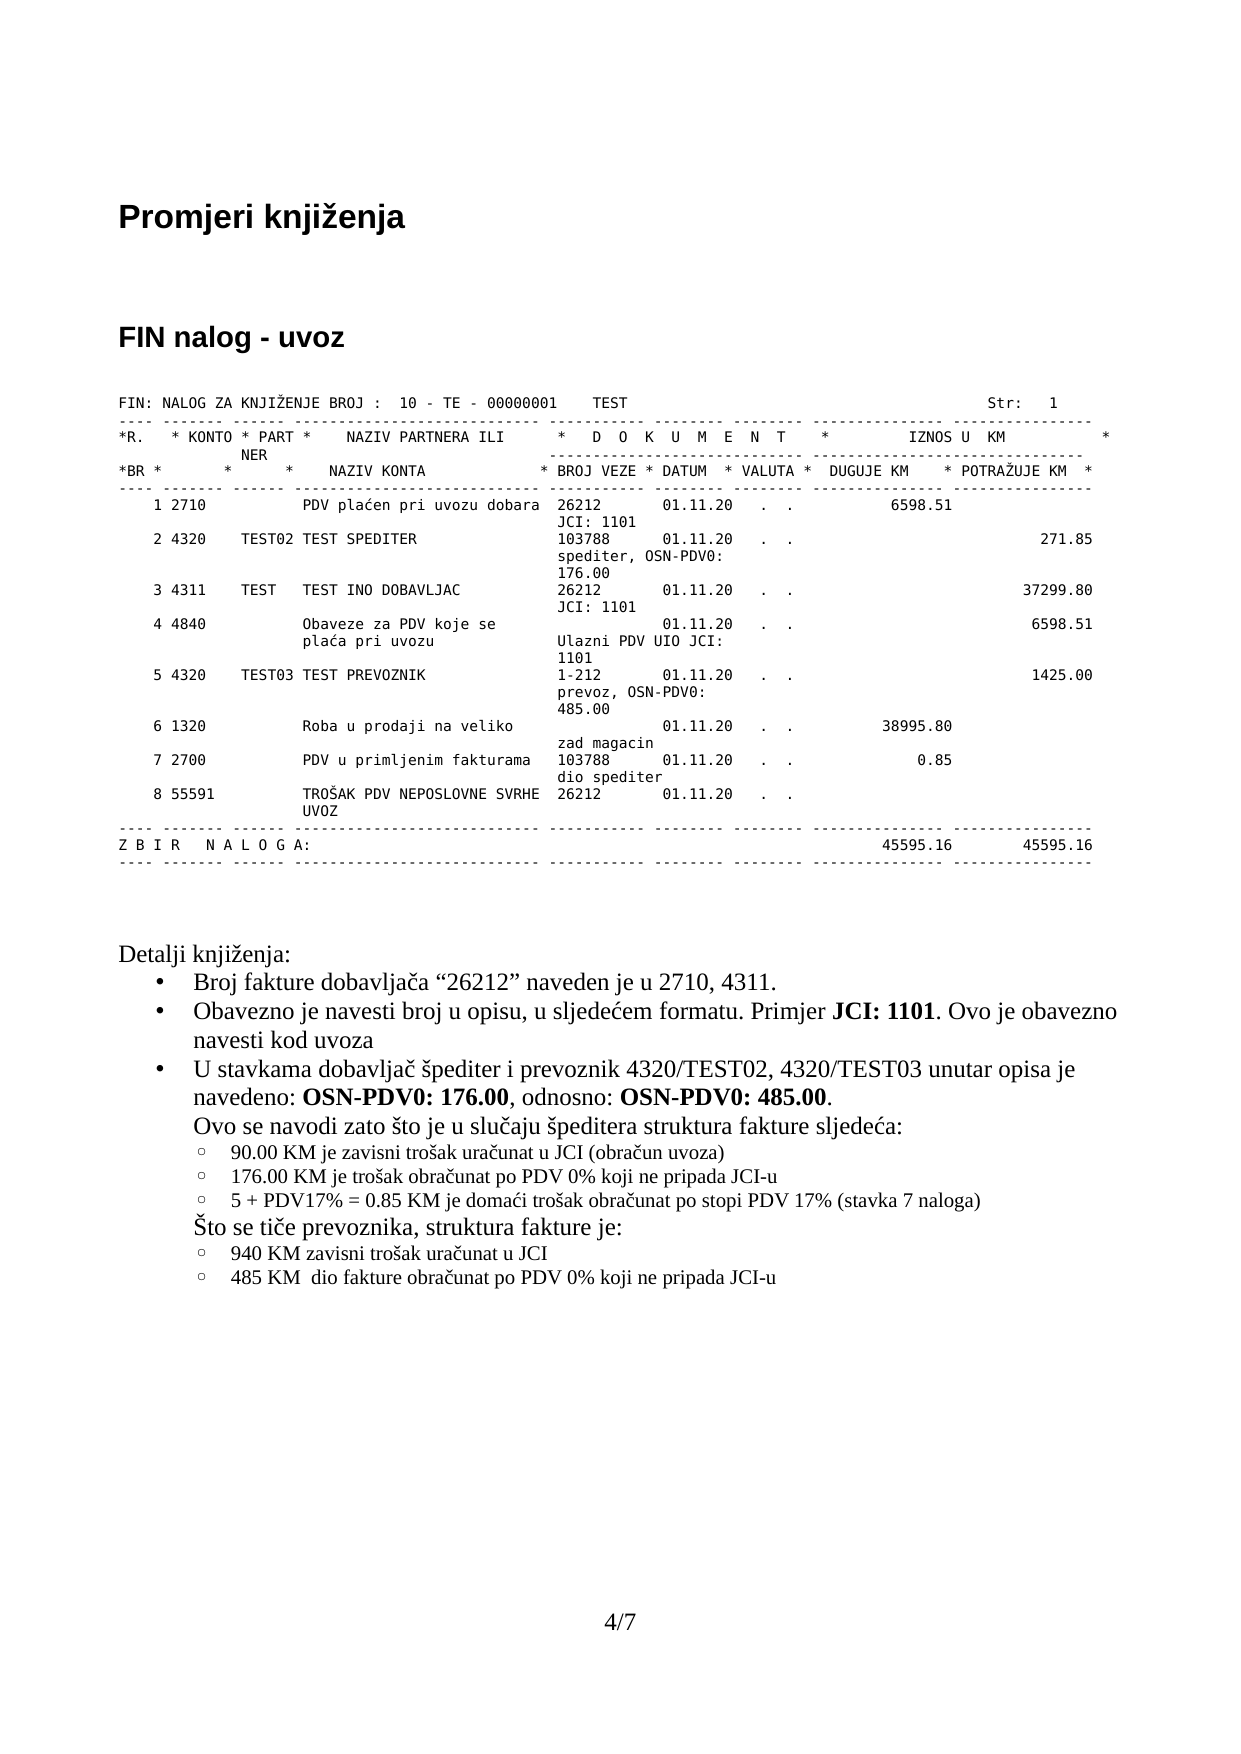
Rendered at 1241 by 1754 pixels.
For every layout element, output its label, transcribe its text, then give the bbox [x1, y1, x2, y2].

text 5 4320 TEST03 TEST PREVOZNIK 1-212 01.11.20 . . 1425.00 [118, 667, 1122, 684]
list 176.00 KM je trošak obračunat po PDV 0% koji ne pripada JCI-u [193, 1164, 1122, 1188]
text UVOZ [118, 803, 1122, 820]
text 485.00 [118, 701, 1122, 718]
list Što se tiče prevoznika, struktura fakture je: [156, 1212, 1122, 1241]
text 3 4311 TEST TEST INO DOBAVLJAC 26212 01.11.20 . . 37299.80 [118, 582, 1122, 599]
text 7 2700 PDV u primljenim fakturama 103788 01.11.20 . . 0.85 [118, 752, 1122, 769]
text 1101 [118, 650, 1122, 667]
list Broj fakture dobavljača “26212” naveden je u 2710, 4311. [156, 967, 1122, 996]
text ---- ------- ------ ---------------------------- ----------- -------- -------- --------------- ---------------- [118, 820, 1122, 837]
list U stavkama dobavljač špediter i prevoznik 4320/TEST02, 4320/TEST03 unutar opisa je navedeno: OSN-PDV0: 176.00, odnosno: OSN-PDV0: 485.00. Ovo se navodi zato što je u slučaju špeditera struktura fakture sljedeća: [156, 1054, 1122, 1140]
text JCI: 1101 [118, 599, 1122, 616]
text 176.00 [118, 565, 1122, 582]
text NER ----------------------------- ------------------------------- [118, 446, 1122, 463]
text 8 55591 TROŠAK PDV NEPOSLOVNE SVRHE 26212 01.11.20 . . [118, 786, 1122, 803]
text *R. * KONTO * PART * NAZIV PARTNERA ILI * D O K U M E N T * IZNOS U KM * [118, 429, 1122, 446]
text FIN: NALOG ZA KNJIŽENJE BROJ : 10 - TE - 00000001 TEST Str: 1 [118, 395, 1122, 412]
text *BR * * * NAZIV KONTA * BROJ VEZE * DATUM * VALUTA * DUGUJE KM * POTRAŽUJE KM * [118, 463, 1122, 480]
list Obavezno je navesti broj u opisu, u sljedećem formatu. Primjer JCI: 1101. Ovo je obavezno navesti kod uvoza [156, 996, 1122, 1054]
text JCI: 1101 [118, 514, 1122, 531]
text prevoz, OSN-PDV0: [118, 684, 1122, 701]
text 6 1320 Roba u prodaji na veliko 01.11.20 . . 38995.80 [118, 718, 1122, 735]
list 485 KM dio fakture obračunat po PDV 0% koji ne pripada JCI-u [193, 1265, 1122, 1289]
subtitle Promjeri knjiženja [118, 197, 1122, 236]
text 4 4840 Obaveze za PDV koje se 01.11.20 . . 6598.51 [118, 616, 1122, 633]
subtitle FIN nalog - uvoz [118, 320, 1122, 354]
list 940 KM zavisni trošak uračunat u JCI [193, 1241, 1122, 1265]
list 90.00 KM je zavisni trošak uračunat u JCI (obračun uvoza) [193, 1140, 1122, 1164]
text plaća pri uvozu Ulazni PDV UIO JCI: [118, 633, 1122, 650]
text zad magacin [118, 735, 1122, 752]
text Z B I R N A L O G A: 45595.16 45595.16 [118, 837, 1122, 854]
text Detalji knjiženja: [118, 939, 1122, 967]
text ---- ------- ------ ---------------------------- ----------- -------- -------- --------------- ---------------- [118, 480, 1122, 497]
text ---- ------- ------ ---------------------------- ----------- -------- -------- --------------- ---------------- [118, 854, 1122, 871]
text spediter, OSN-PDV0: [118, 548, 1122, 565]
text ---- ------- ------ ---------------------------- ----------- -------- -------- --------------- ---------------- [118, 412, 1122, 429]
text 2 4320 TEST02 TEST SPEDITER 103788 01.11.20 . . 271.85 [118, 531, 1122, 548]
text dio spediter [118, 769, 1122, 786]
list 5 + PDV17% = 0.85 KM je domaći trošak obračunat po stopi PDV 17% (stavka 7 naloga) [193, 1188, 1122, 1212]
text 1 2710 PDV plaćen pri uvozu dobara 26212 01.11.20 . . 6598.51 [118, 497, 1122, 514]
